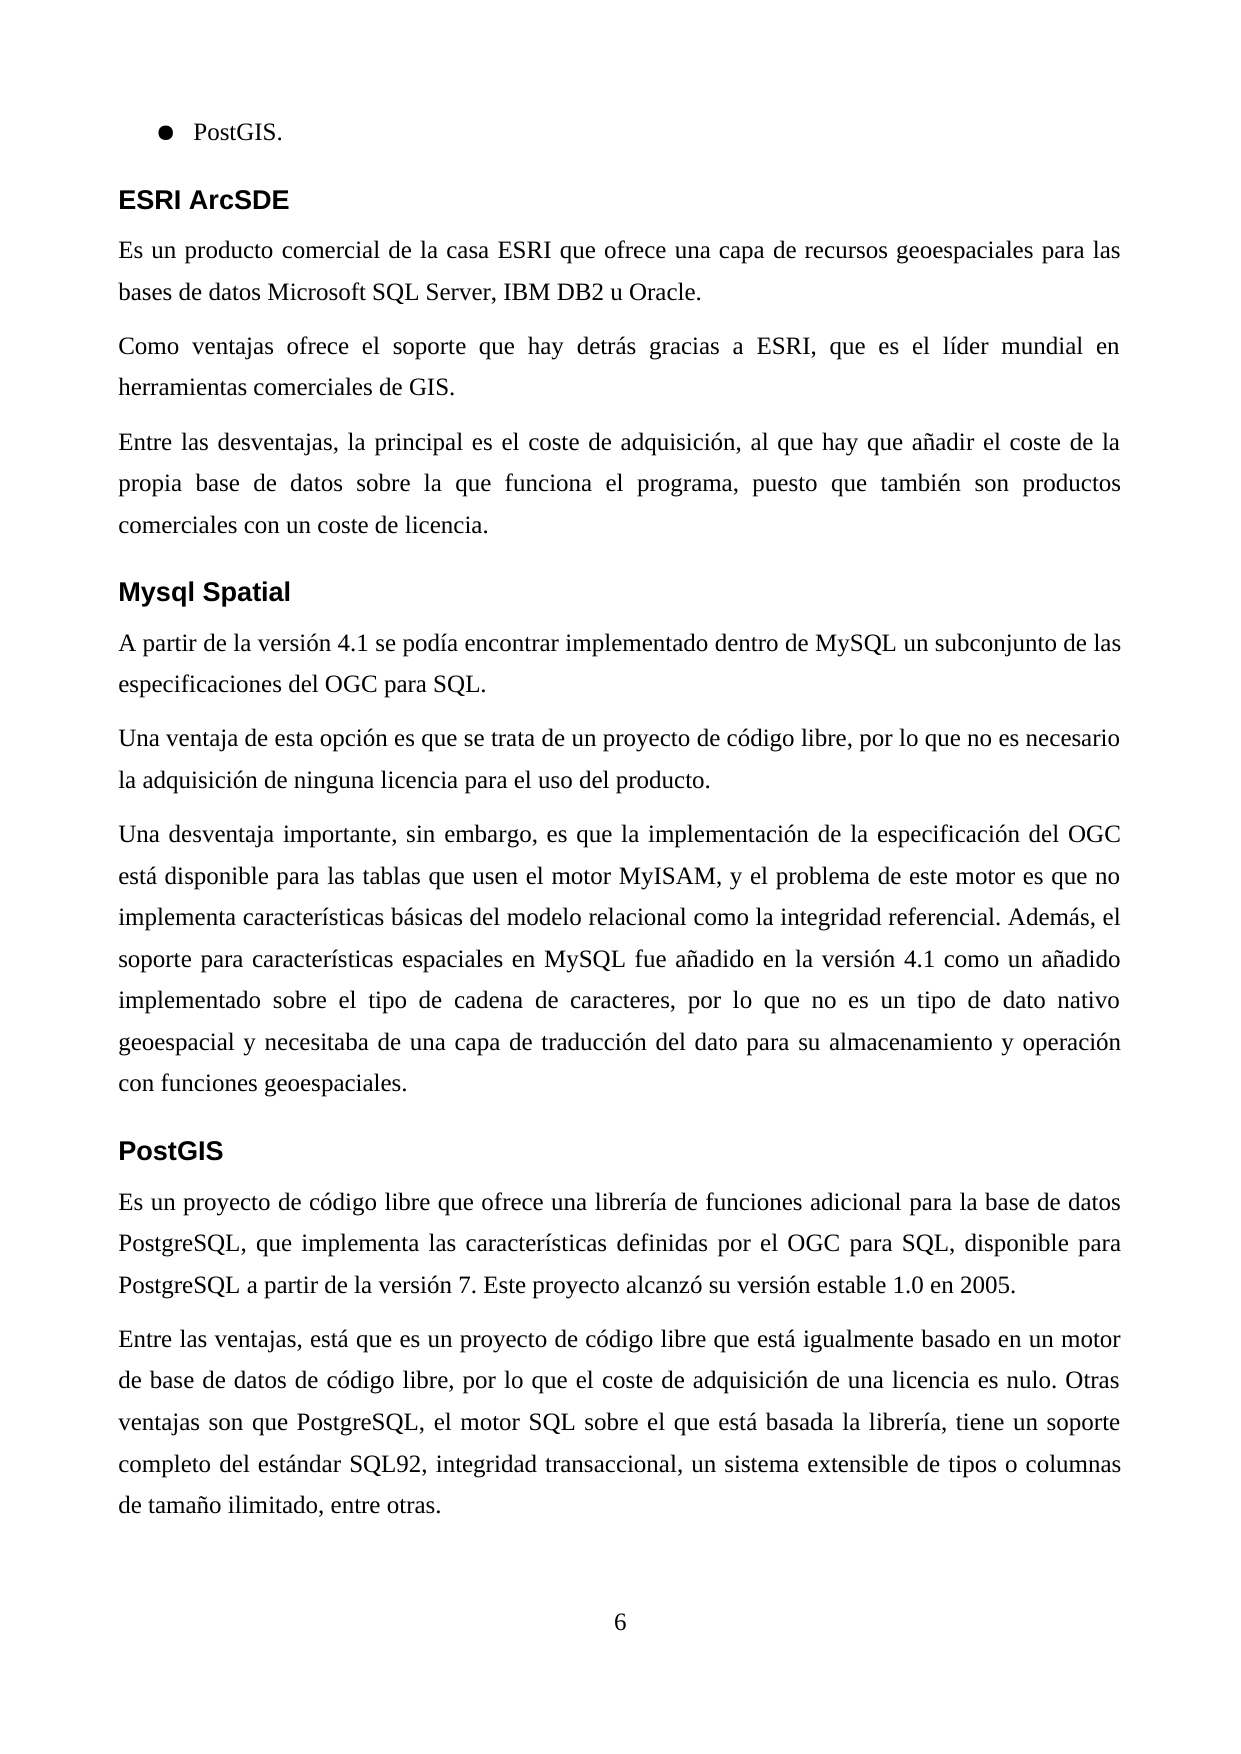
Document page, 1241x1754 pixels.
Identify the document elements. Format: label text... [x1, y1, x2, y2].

text Como ventajas ofrece el soporte que hay detrás gracias a ESRI, que es el líder mundial en herramientas comerciales de GIS. [118, 332, 1122, 401]
list PostGIS. [156, 118, 1122, 146]
subtitle Mysql Spatial [118, 577, 1122, 608]
text Entre las ventajas, está que es un proyecto de código libre que está igualmente basado en un motor de base de datos de código libre, por lo que el coste de adquisición de una licencia es nulo. Otras ventajas son que PostgreSQL, el motor SQL sobre el que está basada la librería, tiene un soporte completo del estándar SQL92, integridad transaccional, un sistema extensible de tipos o columnas de tamaño ilimitado, entre otras. [118, 1325, 1122, 1519]
subtitle ESRI ArcSDE [118, 185, 1122, 215]
text Una desventaja importante, sin embargo, es que la implementación de la especificación del OGC está disponible para las tablas que usen el motor MyISAM, y el problema de este motor es que no implementa características básicas del modelo relacional como la integridad referencial. Además, el soporte para características espaciales en MySQL fue añadido en la versión 4.1 como un añadido implementado sobre el tipo de cadena de caracteres, por lo que no es un tipo de dato nativo geoespacial y necesitaba de una capa de traducción del dato para su almacenamiento y operación con funciones geoespaciales. [118, 820, 1122, 1097]
text Entre las desventajas, la principal es el coste de adquisición, al que hay que añadir el coste de la propia base de datos sobre la que funciona el programa, puesto que también son productos comerciales con un coste de licencia. [118, 428, 1122, 538]
text Es un producto comercial de la casa ESRI que ofrece una capa de recursos geoespaciales para las bases de datos Microsoft SQL Server, IBM DB2 u Oracle. [118, 236, 1122, 306]
subtitle PostGIS [118, 1136, 1122, 1166]
text Una ventaja de esta opción es que se trata de un proyecto de código libre, por lo que no es necesario la adquisición de ninguna licencia para el uso del producto. [118, 724, 1122, 794]
text A partir de la versión 4.1 se podía encontrar implementado dentro de MySQL un subconjunto de las especificaciones del OGC para SQL. [118, 629, 1122, 698]
text Es un proyecto de código libre que ofrece una librería de funciones adicional para la base de datos PostgreSQL, que implementa las características definidas por el OGC para SQL, disponible para PostgreSQL a partir de la versión 7. Este proyecto alcanzó su versión estable 1.0 en 2005. [118, 1188, 1122, 1299]
